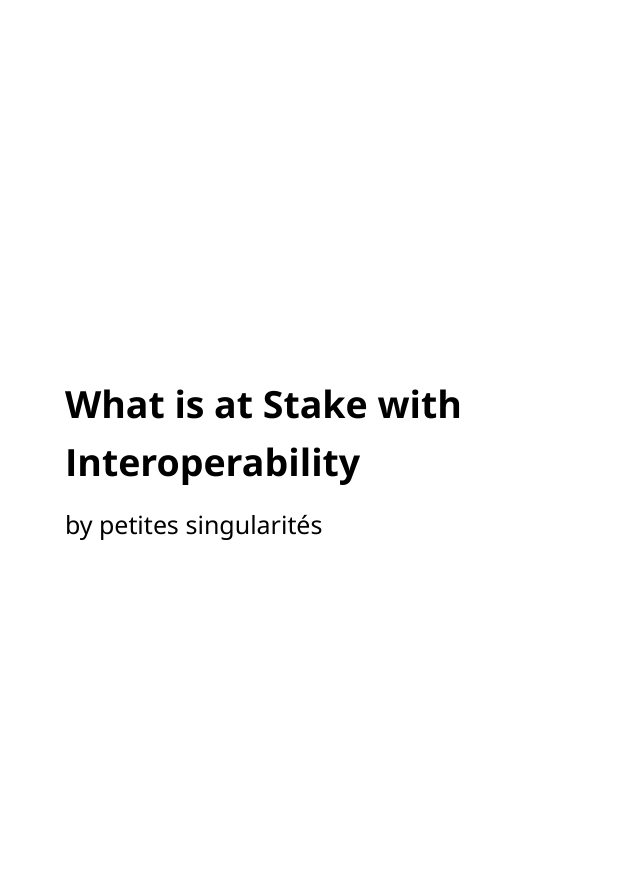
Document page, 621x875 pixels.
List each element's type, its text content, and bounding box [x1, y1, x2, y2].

text by petites singularités [65, 508, 524, 542]
subtitle What is at Stake with Interoperability [65, 378, 524, 488]
